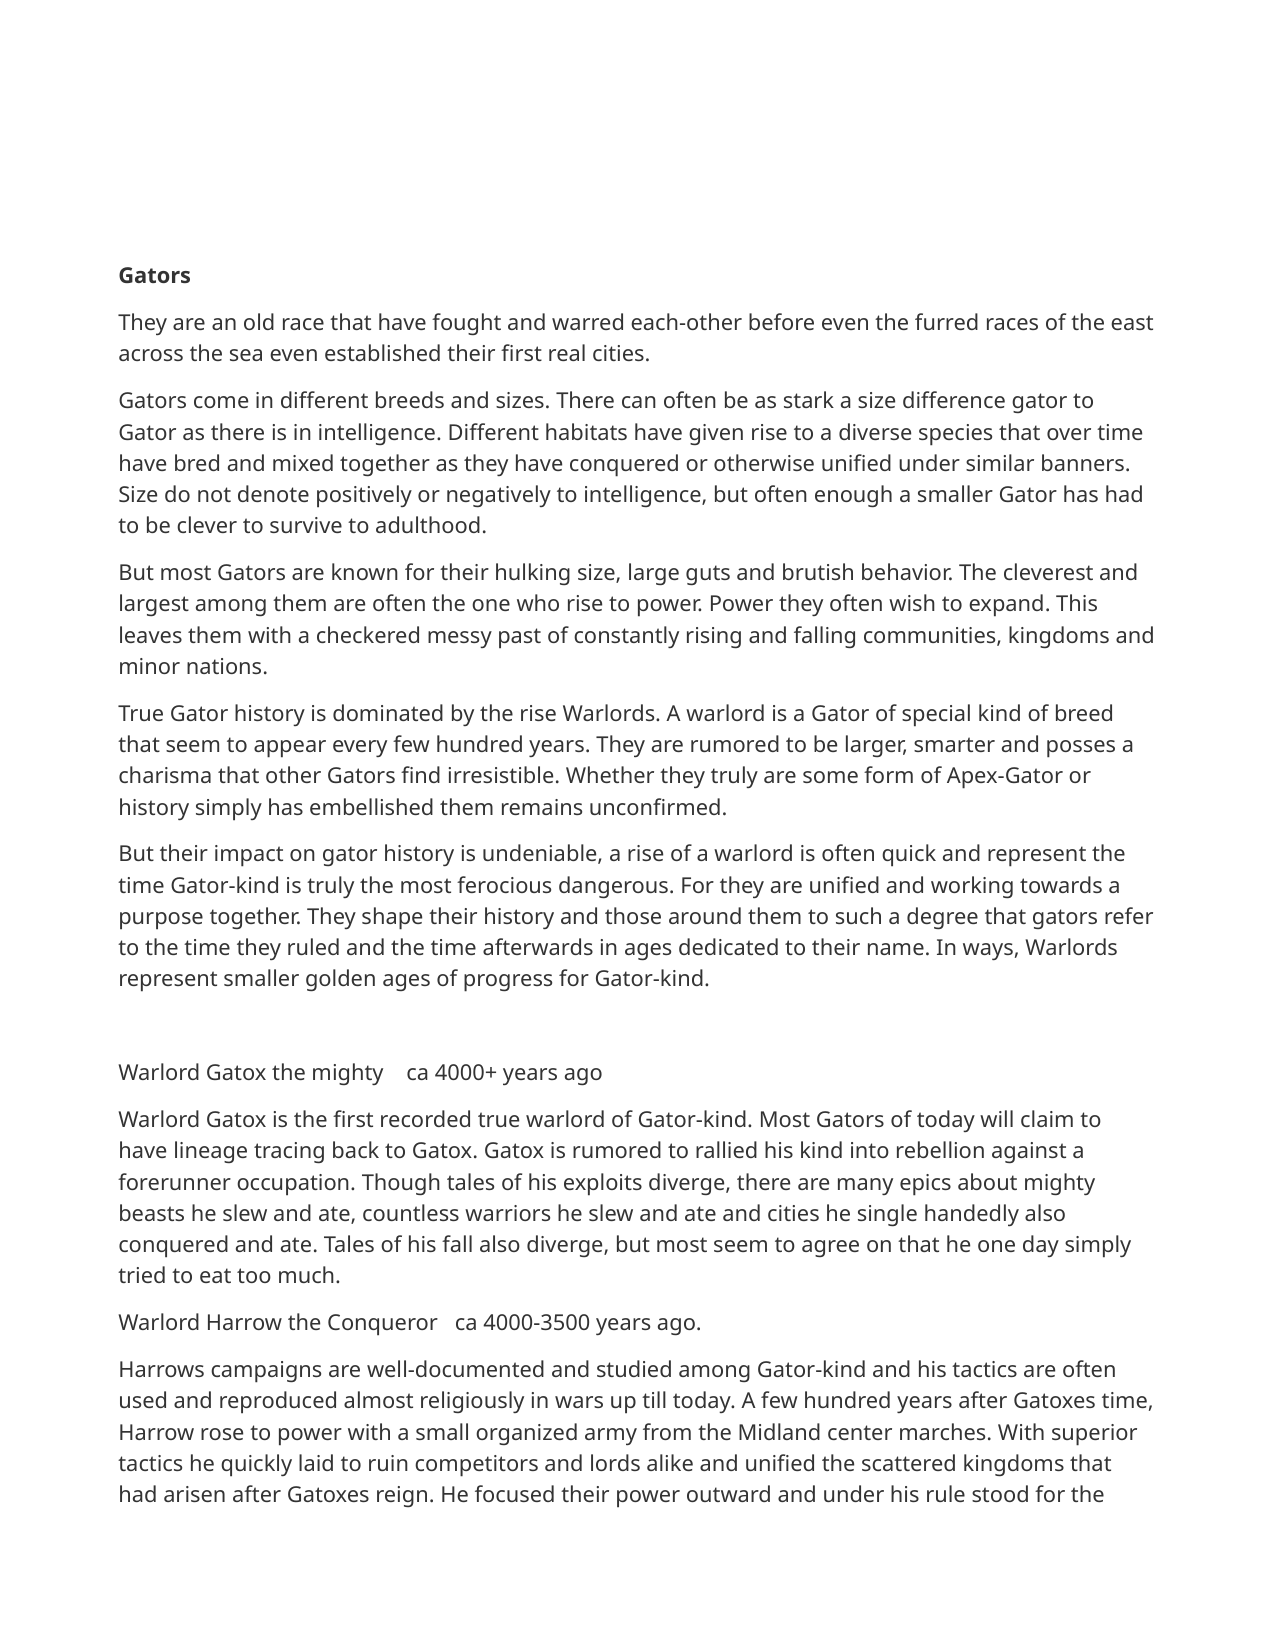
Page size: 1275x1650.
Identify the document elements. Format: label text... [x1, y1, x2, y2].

text Warlord Gatox the mighty ca 4000+ years ago [118, 1056, 1157, 1087]
text Warlord Gatox is the first recorded true warlord of Gator-kind. Most Gators of today will claim to have lineage tracing back to Gatox. Gatox is rumored to rallied his kind into rebellion against a forerunner occupation. Though tales of his exploits diverge, there are many epics about mighty beasts he slew and ate, countless warriors he slew and ate and cities he single handedly also conquered and ate. Tales of his fall also diverge, but most seem to agree on that he one day simply tried to eat too much. [118, 1102, 1157, 1290]
text But their impact on gator history is undeniable, a rise of a warlord is often quick and represent the time Gator-kind is truly the most ferocious dangerous. For they are unified and working towards a purpose together. They shape their history and those around them to such a degree that gators refer to the time they ruled and the time afterwards in ages dedicated to their name. In ways, Warlords represent smaller golden ages of progress for Gator-kind. [118, 837, 1157, 993]
text But most Gators are known for their hulking size, large guts and brutish behavior. The cleverest and largest among them are often the one who rise to power. Power they often wish to expand. This leaves them with a checkered messy past of constantly rising and falling communities, kingdoms and minor nations. [118, 556, 1157, 681]
text Harrows campaigns are well-documented and studied among Gator-kind and his tactics are often used and reproduced almost religiously in wars up till today. A few hundred years after Gatoxes time, Harrow rose to power with a small organized army from the Midland center marches. With superior tactics he quickly laid to ruin competitors and lords alike and unified the scattered kingdoms that had arisen after Gatoxes reign. He focused their power outward and under his rule stood for the [118, 1352, 1157, 1509]
text Gators [118, 259, 1157, 290]
text Warlord Harrow the Conqueror ca 4000-3500 years ago. [118, 1306, 1157, 1337]
text True Gator history is dominated by the rise Warlords. A warlord is a Gator of special kind of breed that seem to appear every few hundred years. They are rumored to be larger, smarter and posses a charisma that other Gators find irresistible. Whether they truly are some form of Apex-Gator or history simply has embellished them remains unconfirmed. [118, 696, 1157, 821]
text They are an old race that have fought and warred each-other before even the furred races of the east across the sea even established their first real cities. [118, 306, 1157, 368]
text Gators come in different breeds and sizes. There can often be as stark a size difference gator to Gator as there is in intelligence. Different habitats have given rise to a diverse species that over time have bred and mixed together as they have conquered or otherwise unified under similar banners. Size do not denote positively or negatively to intelligence, but often enough a smaller Gator has had to be clever to survive to adulthood. [118, 384, 1157, 540]
